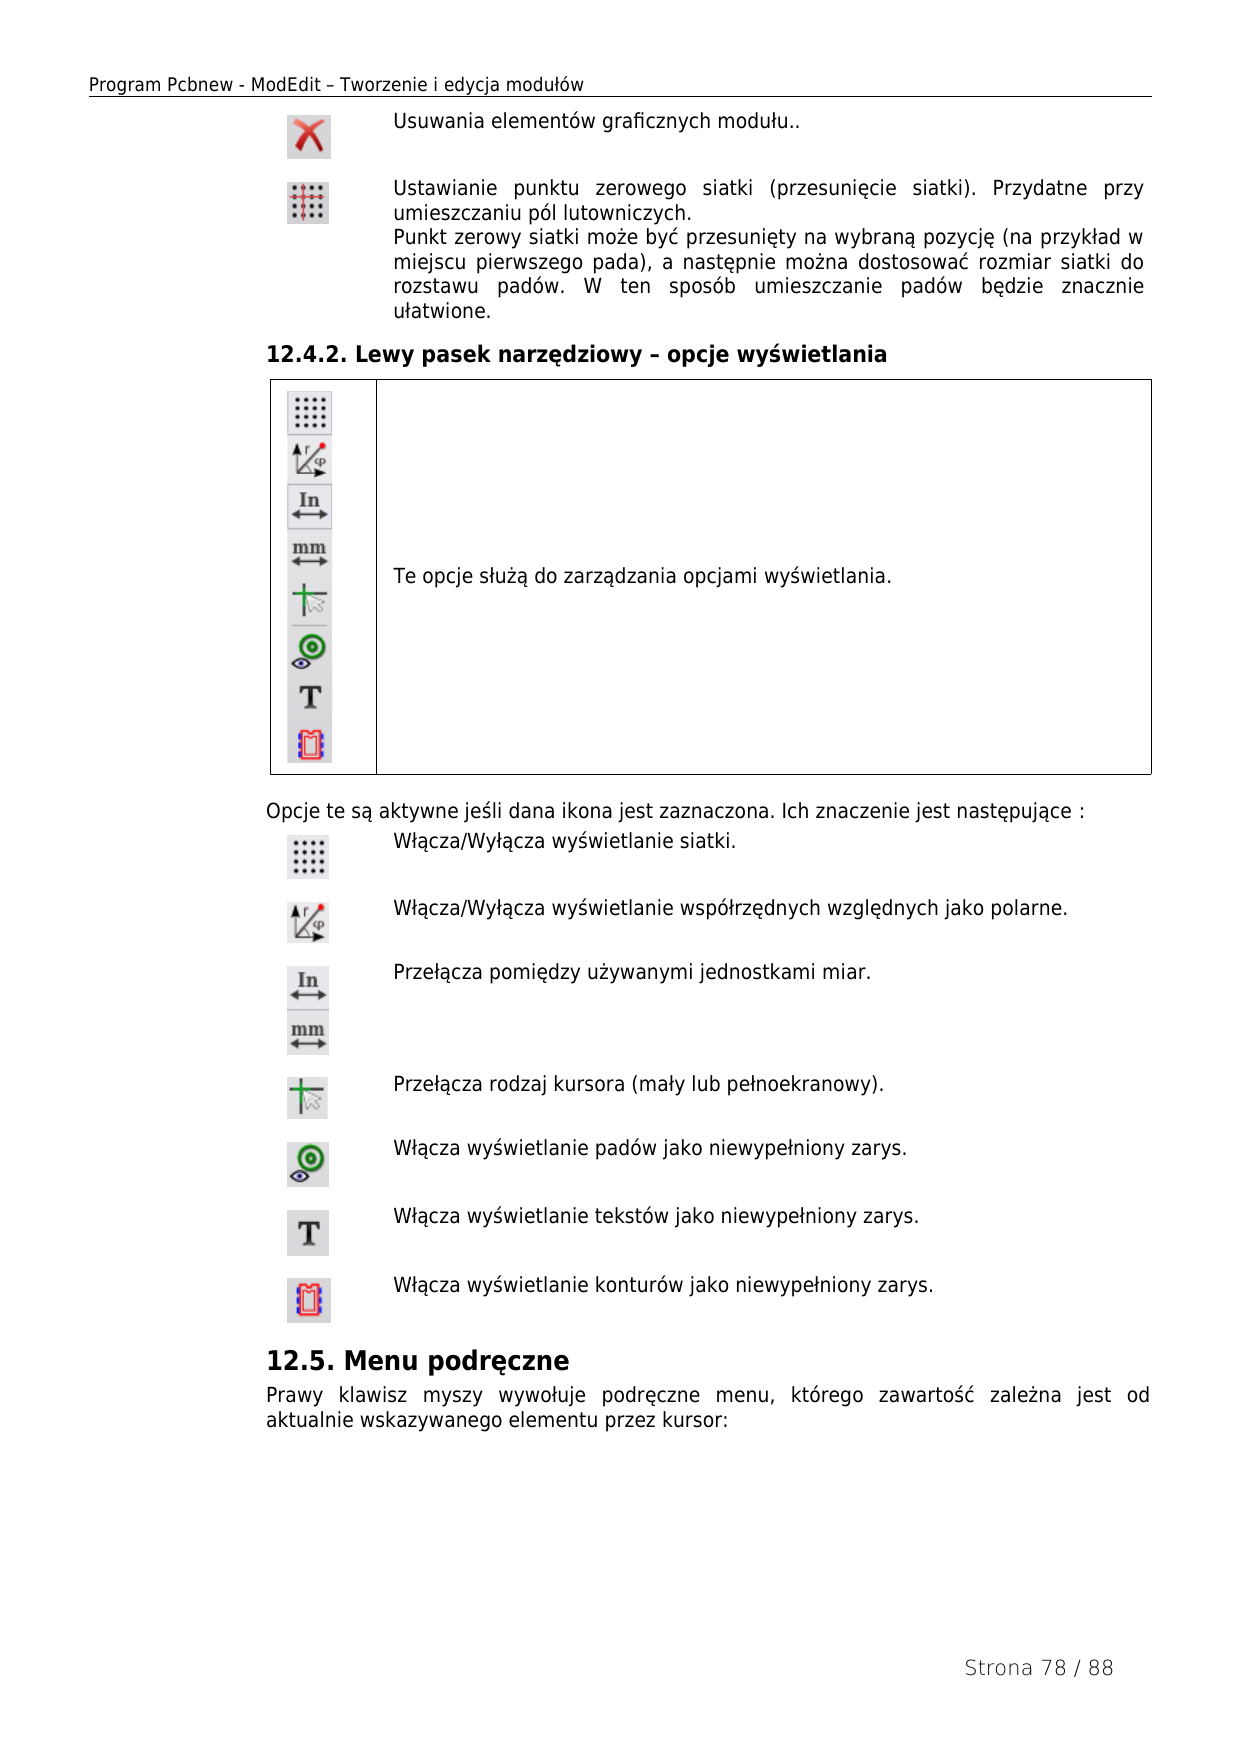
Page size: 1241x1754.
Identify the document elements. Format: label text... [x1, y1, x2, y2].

table_cell [270, 1066, 376, 1130]
table_cell [270, 1130, 376, 1198]
table_cell Włącza/Wyłącza wyświetlanie współrzędnych względnych jako polarne. [376, 890, 1151, 954]
table_cell Przełącza pomiędzy używanymi jednostkami miar. [376, 954, 1151, 1066]
text Opcje te są aktywne jeśli dana ikona jest zaznaczona. Ich znaczenie jest następujące : [266, 799, 1152, 823]
table_cell [270, 170, 376, 329]
table_cell [270, 1199, 376, 1267]
table_header Włącza/Wyłącza wyświetlanie siatki. [376, 823, 1151, 890]
table_header Te opcje służą do zarządzania opcjami wyświetlania. [377, 380, 1151, 774]
table_cell [270, 1267, 376, 1334]
table_cell [270, 890, 376, 954]
table_cell Ustawianie punktu zerowego siatki (przesunięcie siatki). Przydatne przy umieszczaniu pól lutowniczych. Punkt zerowy siatki może być przesunięty na wybraną pozycję (na przykład w miejscu pierwszego pada), a następnie można dostosować rozmiar siatki do rozstawu padów. W ten sposób umieszczanie padów będzie znacznie ułatwione. [376, 170, 1151, 329]
table_header [271, 380, 376, 774]
table_cell Przełącza rodzaj kursora (mały lub pełnoekranowy). [376, 1066, 1151, 1130]
table_cell [270, 103, 376, 170]
subtitle Menu podręczne [266, 1346, 1152, 1377]
text Prawy klawisz myszy wywołuje podręczne menu, którego zawartość zależna jest od aktualnie wskazywanego elementu przez kursor: [266, 1383, 1152, 1432]
table_cell [270, 954, 376, 1066]
table_cell Włącza wyświetlanie padów jako niewypełniony zarys. [376, 1130, 1151, 1198]
table_cell Włącza wyświetlanie tekstów jako niewypełniony zarys. [376, 1199, 1151, 1267]
table_cell Włącza wyświetlanie konturów jako niewypełniony zarys. [376, 1267, 1151, 1334]
subtitle Lewy pasek narzędziowy – opcje wyświetlania [266, 341, 1152, 367]
table_cell Usuwania elementów graficznych modułu.. [376, 103, 1151, 170]
table_header [270, 823, 376, 890]
